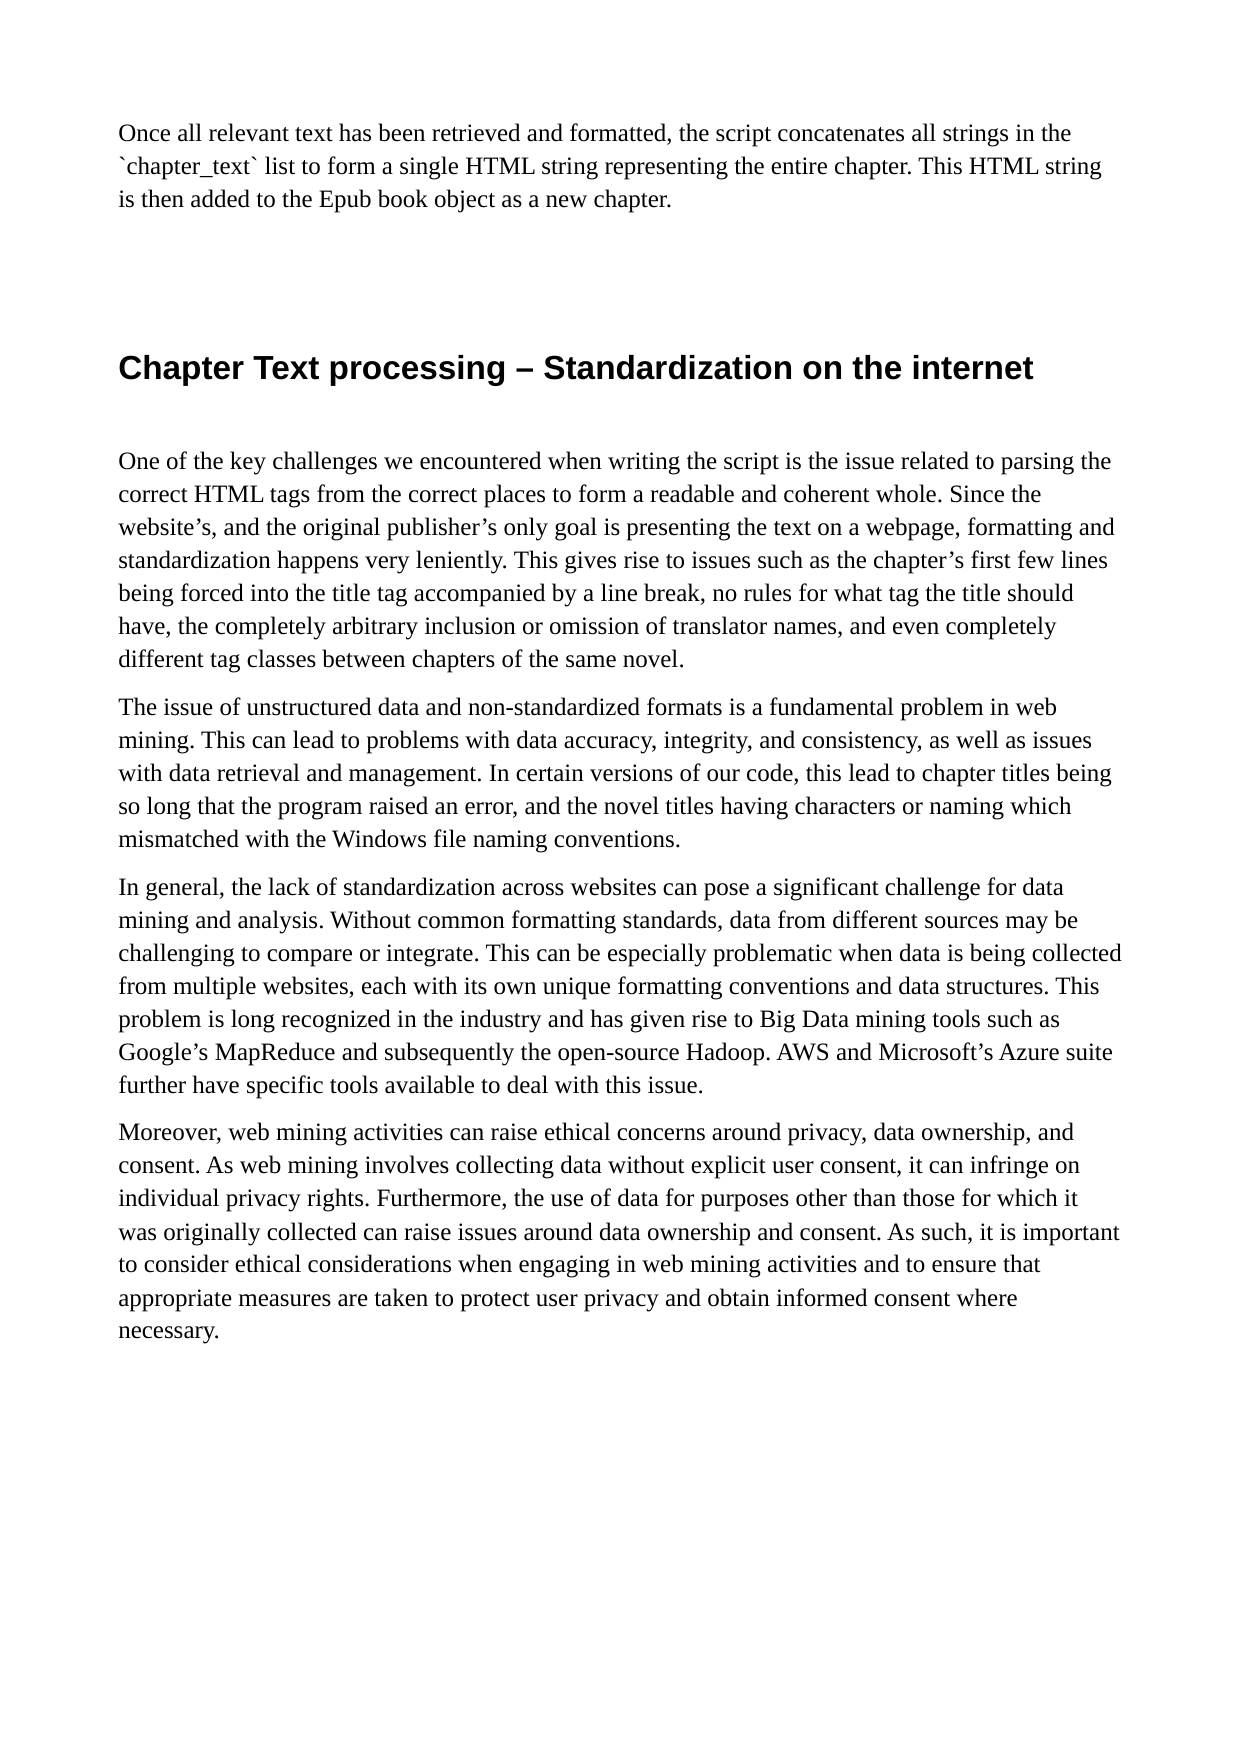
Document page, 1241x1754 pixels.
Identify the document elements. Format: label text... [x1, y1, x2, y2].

text Moreover, web mining activities can raise ethical concerns around privacy, data ownership, and consent. As web mining involves collecting data without explicit user consent, it can infringe on individual privacy rights. Furthermore, the use of data for purposes other than those for which it was originally collected can raise issues around data ownership and consent. As such, it is important to consider ethical considerations when engaging in web mining activities and to ensure that appropriate measures are taken to protect user privacy and obtain informed consent where necessary. [118, 1117, 1122, 1344]
subtitle Chapter Text processing – Standardization on the internet [118, 348, 1122, 386]
text One of the key challenges we encountered when writing the script is the issue related to parsing the correct HTML tags from the correct places to form a readable and coherent whole. Since the website’s, and the original publisher’s only goal is presenting the text on a webpage, formatting and standardization happens very leniently. This gives rise to issues such as the chapter’s first few lines being forced into the title tag accompanied by a line break, no rules for what tag the title should have, the completely arbitrary inclusion or omission of translator names, and even completely different tag classes between chapters of the same novel. [118, 446, 1122, 673]
text In general, the lack of standardization across websites can pose a significant challenge for data mining and analysis. Without common formatting standards, data from different sources may be challenging to compare or integrate. This can be especially problematic when data is being collected from multiple websites, each with its own unique formatting conventions and data structures. This problem is long recognized in the industry and has given rise to Big Data mining tools such as Google’s MapReduce and subsequently the open-source Hadoop. AWS and Microsoft’s Azure suite further have specific tools available to deal with this issue. [118, 872, 1122, 1099]
text Once all relevant text has been retrieved and formatted, the script concatenates all strings in the `chapter_text` list to form a single HTML string representing the entire chapter. This HTML string is then added to the Epub book object as a new chapter. [118, 118, 1122, 213]
text The issue of unstructured data and non-standardized formats is a fundamental problem in web mining. This can lead to problems with data accuracy, integrity, and consistency, as well as issues with data retrieval and management. In certain versions of our code, this lead to chapter titles being so long that the program raised an error, and the novel titles having characters or naming which mismatched with the Windows file naming conventions. [118, 692, 1122, 853]
